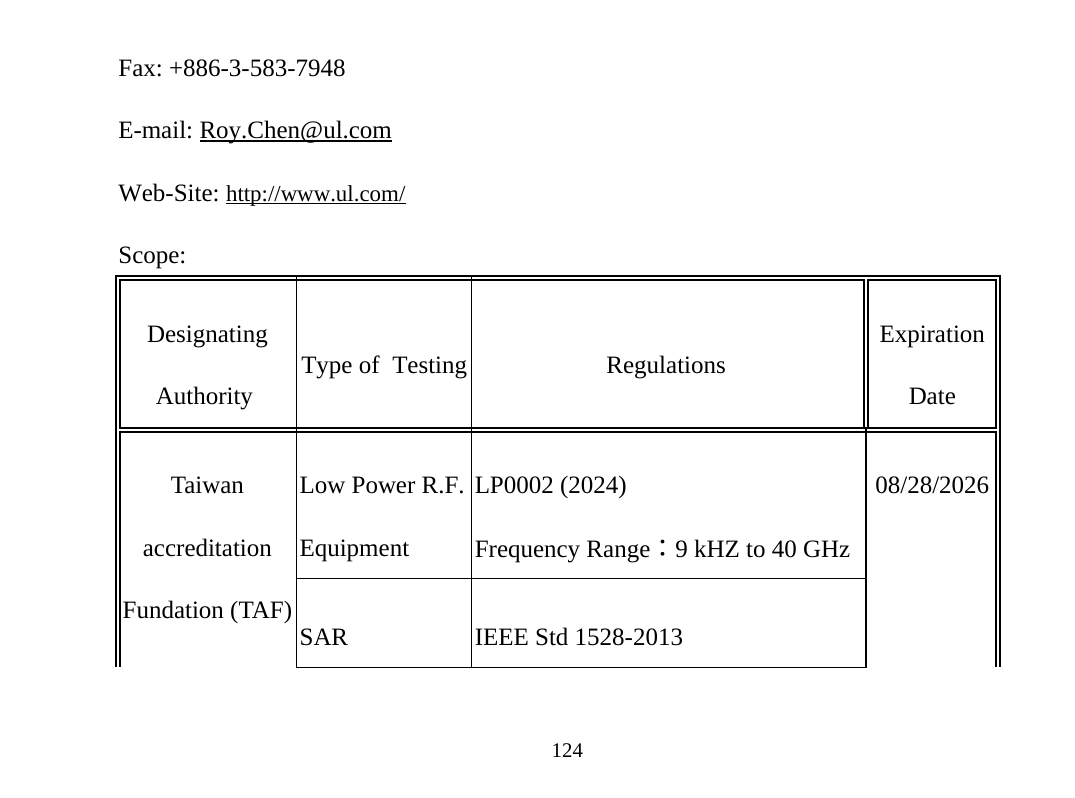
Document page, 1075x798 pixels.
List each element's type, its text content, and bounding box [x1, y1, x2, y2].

table_header Regulations [472, 281, 863, 427]
table_cell SAR [297, 579, 471, 667]
table_header Expiration Date [869, 281, 995, 427]
text Scope: [118, 213, 1016, 275]
table_cell Taiwan accreditation Fundation (TAF) [121, 433, 296, 667]
table_header Designating Authority [121, 281, 296, 427]
table_header Type of Testing [297, 281, 471, 427]
table_cell 08/28/2026 [867, 433, 995, 667]
table_cell LP0002 (2024) Frequency Range：9 kHZ to 40 GHz [472, 433, 865, 578]
text Fax: +886-3-583-7948 E-mail: Roy.Chen@ul.com Web-Site: http://www.ul.com/ [118, 25, 1016, 213]
table_cell IEEE Std 1528-2013 [472, 579, 865, 667]
table_cell Low Power R.F. Equipment [297, 433, 471, 578]
